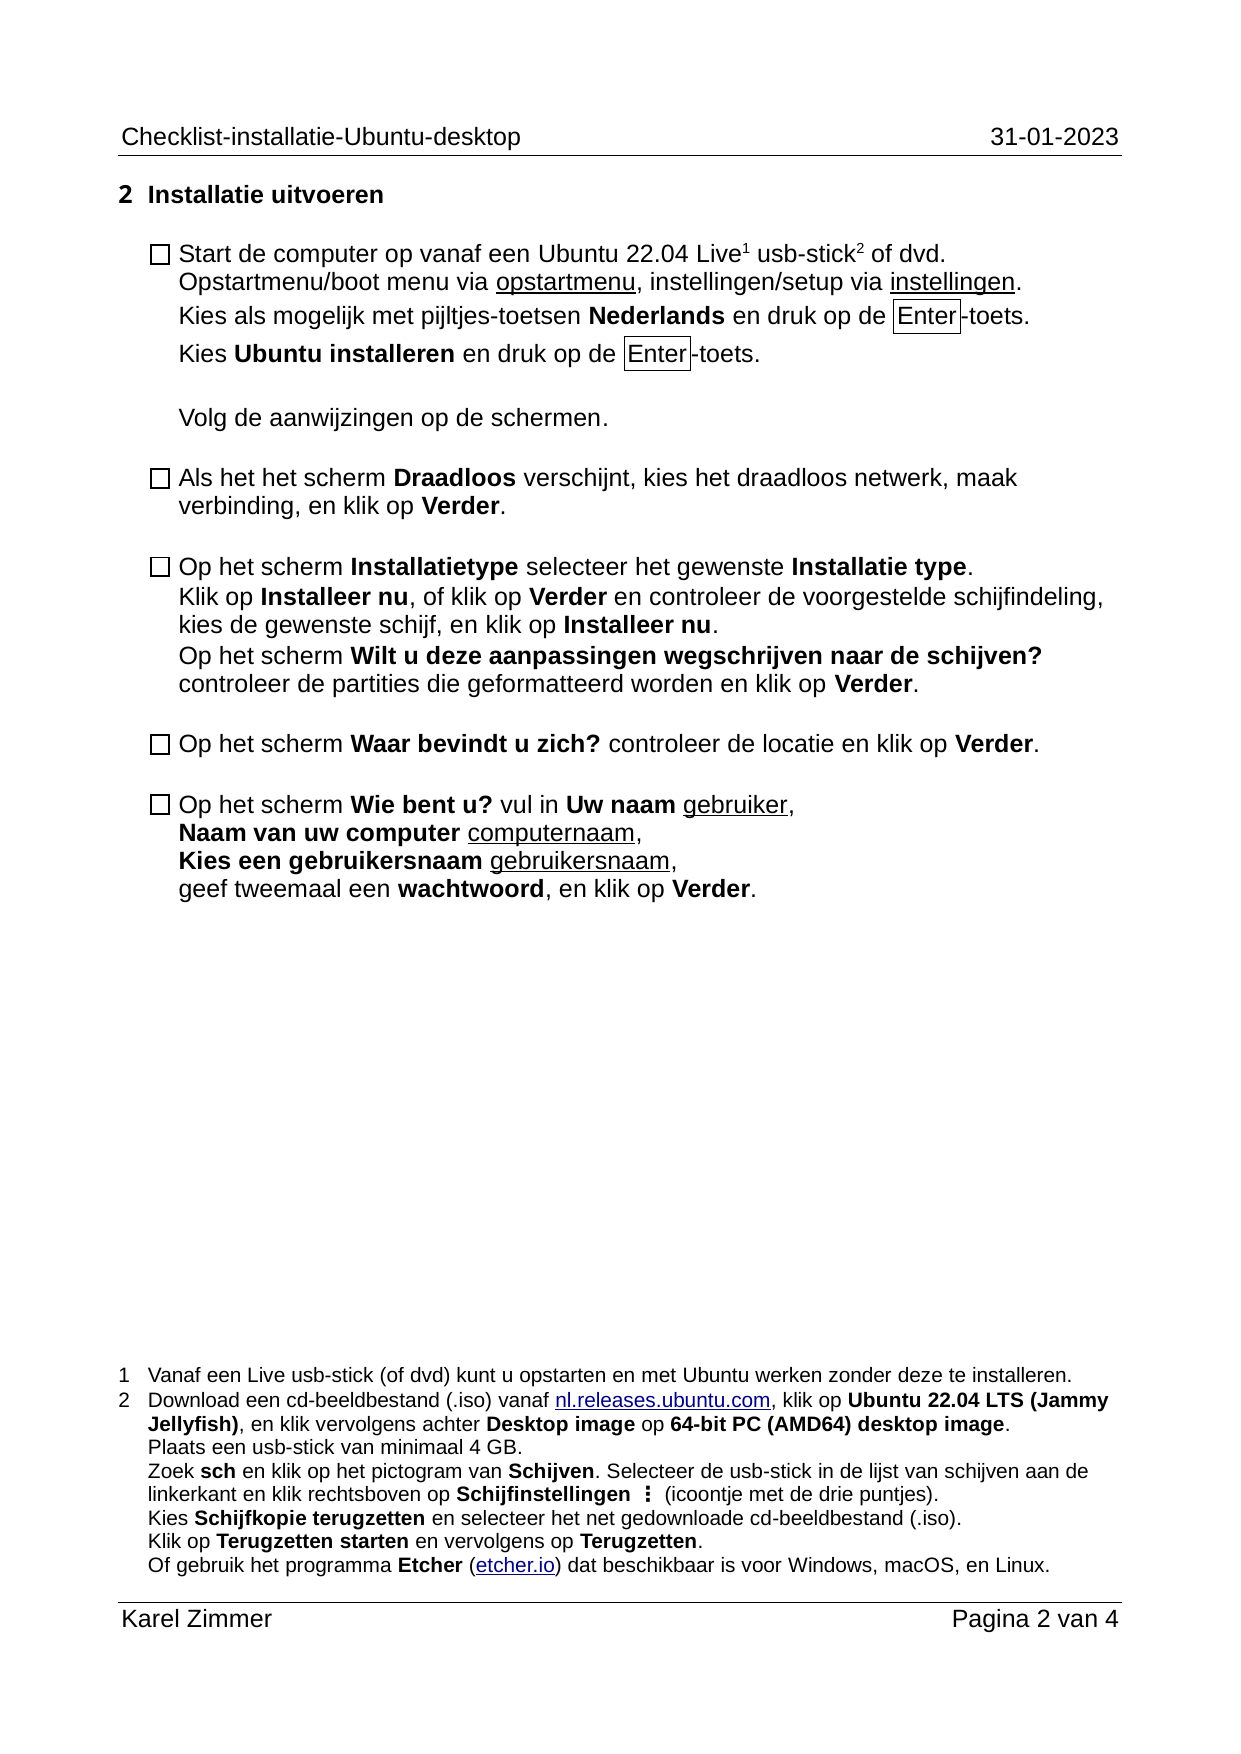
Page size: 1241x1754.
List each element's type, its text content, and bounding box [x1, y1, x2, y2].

table_cell Op het scherm Wie bent u? vul in Uw naam gebruiker, Naam van uw computer computernaam, Kies een gebruikersnaam gebruikersnaam, geef tweemaal een wachtwoord, en klik op Verder. [177, 790, 1121, 904]
table_cell Klik op Installeer nu, of klik op Verder en controleer de voorgestelde schijfindeling, kies de gewenste schijf, en klik op Installeer nu. [177, 582, 1121, 640]
table_cell [141, 433, 177, 463]
table_cell [141, 403, 177, 433]
table_cell [177, 433, 1121, 463]
table_header Start de computer op vanaf een Ubuntu 22.04 Live usb-stick of dvd. Opstartmenu/boot menu via opstartmenu, instellingen/setup via instellingen. [177, 239, 1121, 297]
table_cell [141, 463, 177, 521]
table_cell [141, 729, 177, 759]
table_cell [141, 582, 177, 640]
table_cell [177, 372, 1121, 402]
table_cell [177, 521, 1121, 552]
table_cell [141, 552, 177, 582]
table_cell [141, 298, 177, 335]
table_cell Op het scherm Installatietype selecteer het gewenste Installatie type. [177, 552, 1121, 582]
table_cell [141, 521, 177, 552]
table_cell [141, 759, 177, 790]
table_cell [177, 759, 1121, 790]
table_cell Op het scherm Wilt u deze aanpassingen wegschrijven naar de schijven? controleer de partities die geformatteerd worden en klik op Verder. [177, 640, 1121, 699]
table_cell [141, 640, 177, 699]
table_cell Als het het scherm Draadloos verschijnt, kies het draadloos netwerk, maak verbinding, en klik op Verder. [177, 463, 1121, 521]
table_cell Volg de aanwijzingen op de schermen. [177, 403, 1121, 433]
table_cell [141, 790, 177, 904]
table_cell Kies Ubuntu installeren en druk op de Enter-toets. [177, 335, 1121, 372]
table_cell Op het scherm Waar bevindt u zich? controleer de locatie en klik op Verder. [177, 729, 1121, 759]
table_cell [141, 335, 177, 372]
table_cell [177, 699, 1121, 729]
table_cell Kies als mogelijk met pijltjes-toetsen Nederlands en druk op de Enter-toets. [177, 298, 1121, 335]
table_cell [141, 372, 177, 402]
table_cell [141, 699, 177, 729]
table_header [141, 239, 177, 297]
list Installatie uitvoeren [118, 177, 1122, 211]
